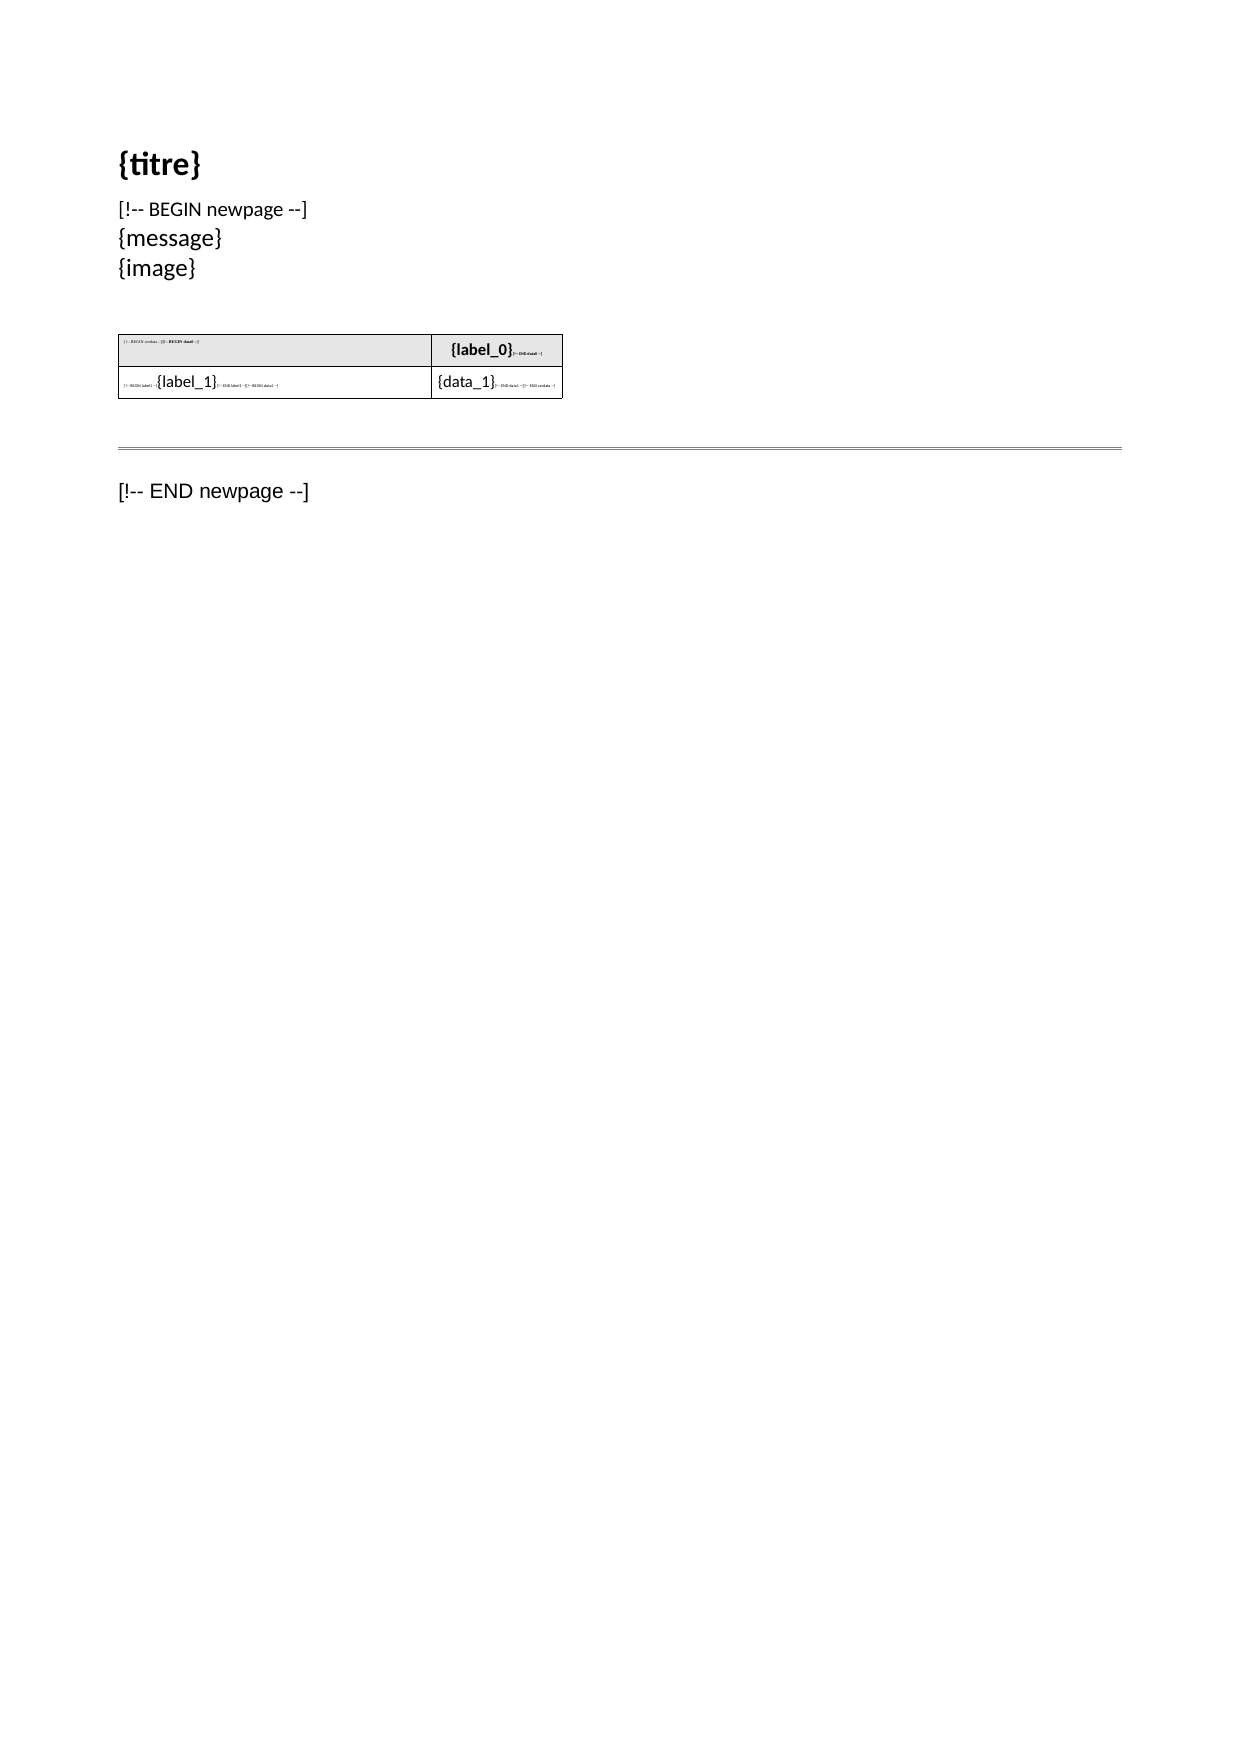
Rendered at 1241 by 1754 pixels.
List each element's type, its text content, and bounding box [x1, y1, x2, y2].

text [!-- END newpage --] [118, 479, 1122, 503]
table_cell {data_1}[!-- END data1 --][!-- END csvdata --] [432, 367, 562, 398]
subtitle {titre} [118, 143, 1122, 184]
text [!-- BEGIN newpage --] [118, 197, 1122, 222]
table_header [!-- BEGIN csvdata --][!-- BEGIN data0 --] [119, 335, 431, 366]
text {message} [118, 222, 1122, 252]
table_cell [!-- BEGIN label1 --]{label_1}[!-- END label1 --][!-- BEGIN data1 --] [119, 367, 431, 398]
text {image} [118, 252, 1122, 283]
table_header {label_0}[!-- END data0 --] [432, 335, 562, 366]
